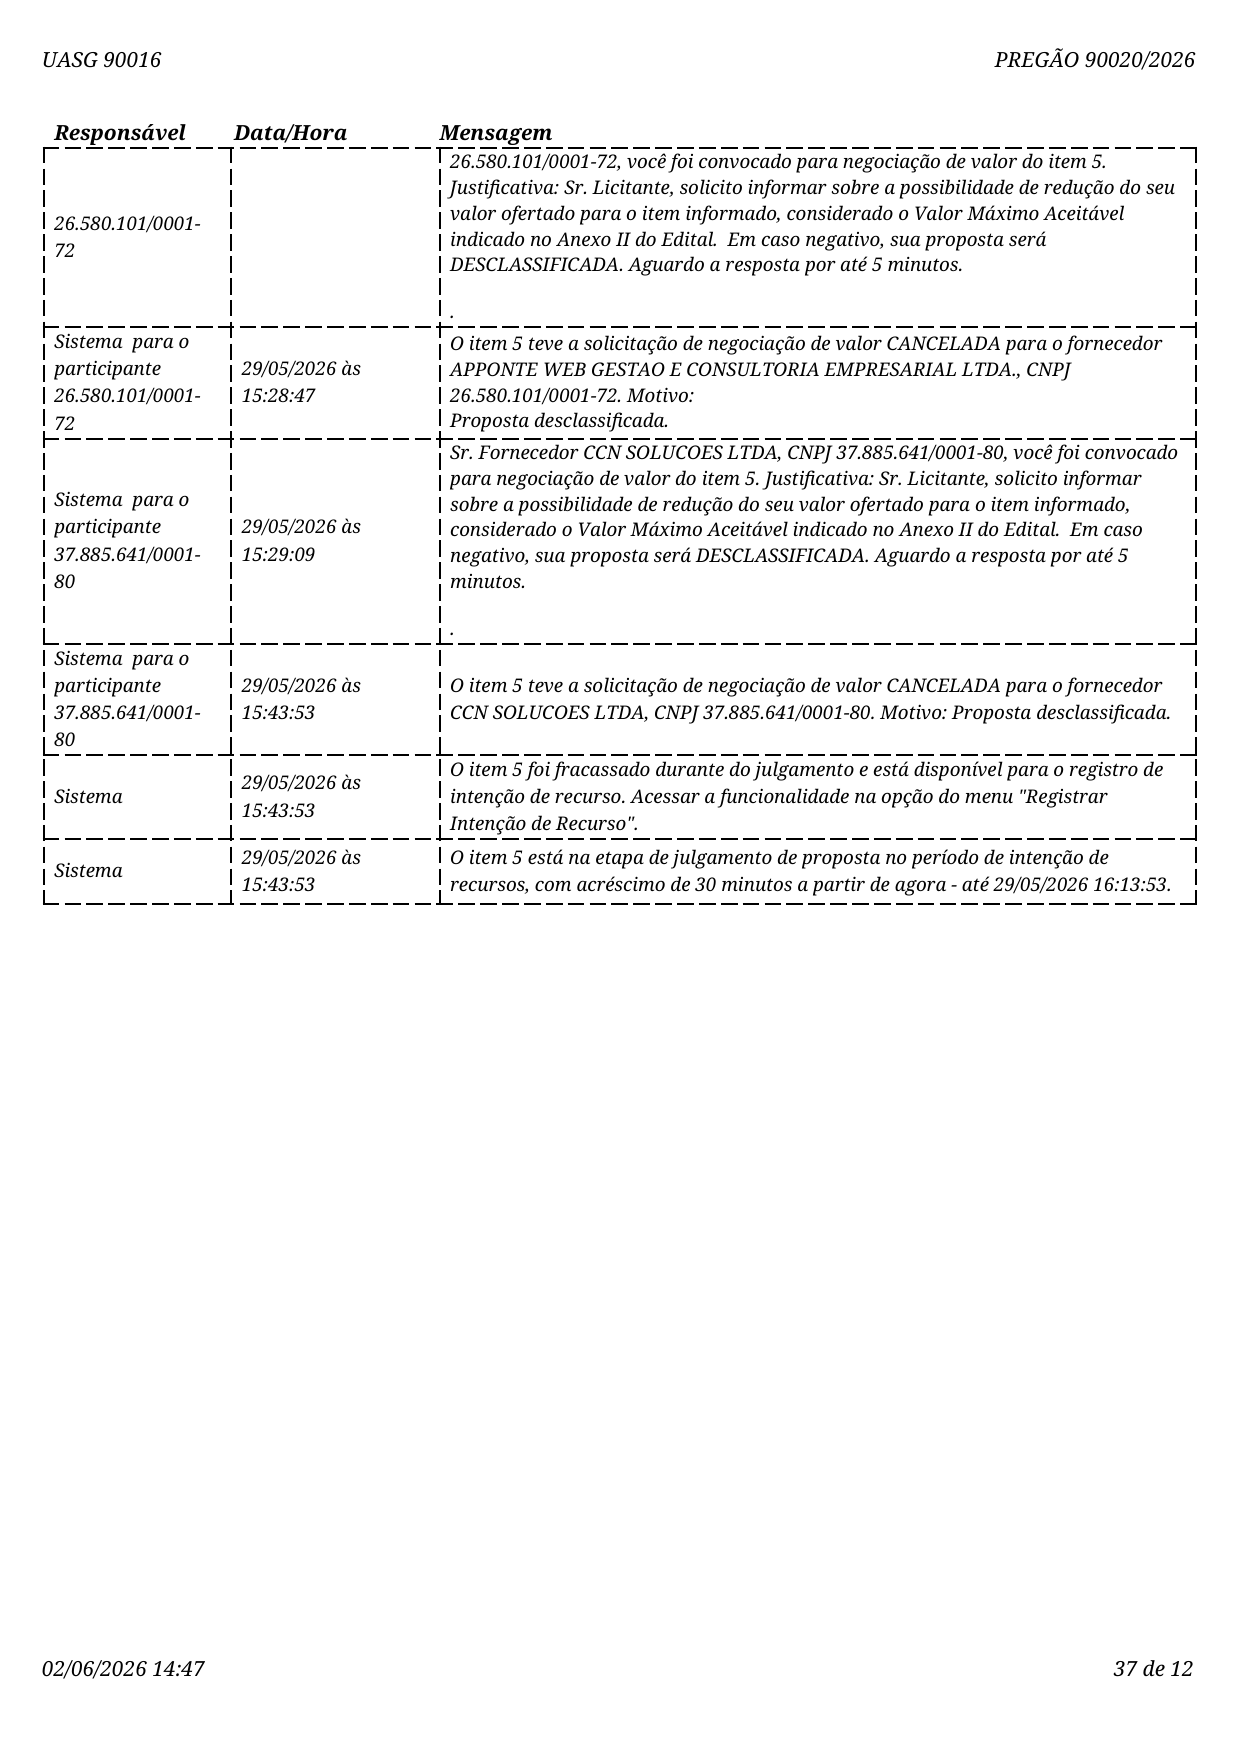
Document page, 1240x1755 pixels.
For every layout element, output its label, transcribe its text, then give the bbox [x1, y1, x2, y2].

table_cell [231, 147, 439, 326]
table_cell Sistema para o participante 37.885.641/0001-80 [44, 438, 231, 643]
table_cell Sistema [44, 754, 231, 838]
table_cell 29/05/2026 às 15:43:53 [231, 643, 439, 754]
table_cell O item 5 foi fracassado durante do julgamento e está disponível para o registro de intenção de recurso. Acessar a funcionalidade na opção do menu "Registrar Intenção de Recurso". [440, 754, 1196, 838]
table_cell 29/05/2026 às 15:43:53 [231, 754, 439, 838]
table_cell Sistema para o participante 26.580.101/0001-72 [44, 326, 231, 437]
table_cell Sr. Fornecedor CCN SOLUCOES LTDA, CNPJ 37.885.641/0001-80, você foi convocado para negociação de valor do item 5. Justificativa: Sr. Licitante, solicito informar sobre a possibilidade de redução do seu valor ofertado para o item informado, considerado o Valor Máximo Aceitável indicado no Anexo II do Edital. Em caso negativo, sua proposta será DESCLASSIFICADA. Aguardo a resposta por até 5 minutos. . [440, 438, 1196, 643]
table_cell O item 5 teve a solicitação de negociação de valor CANCELADA para o fornecedor CCN SOLUCOES LTDA, CNPJ 37.885.641/0001-80. Motivo: Proposta desclassificada. [440, 643, 1196, 754]
table_cell O item 5 teve a solicitação de negociação de valor CANCELADA para o fornecedor APPONTE WEB GESTAO E CONSULTORIA EMPRESARIAL LTDA., CNPJ 26.580.101/0001-72. Motivo: Proposta desclassificada. [440, 326, 1196, 437]
table_cell 29/05/2026 às 15:43:53 [231, 838, 439, 902]
table_cell O item 5 está na etapa de julgamento de proposta no período de intenção de recursos, com acréscimo de 30 minutos a partir de agora - até 29/05/2026 16:13:53. [440, 838, 1196, 902]
table_cell Sistema [44, 838, 231, 902]
table_cell 29/05/2026 às 15:29:09 [231, 438, 439, 643]
table_cell Sistema para o participante 37.885.641/0001-80 [44, 643, 231, 754]
table_cell 26.580.101/0001-72 [44, 147, 231, 326]
table_cell 26.580.101/0001-72, você foi convocado para negociação de valor do item 5. Justificativa: Sr. Licitante, solicito informar sobre a possibilidade de redução do seu valor ofertado para o item informado, considerado o Valor Máximo Aceitável indicado no Anexo II do Edital. Em caso negativo, sua proposta será DESCLASSIFICADA. Aguardo a resposta por até 5 minutos. . [440, 147, 1196, 326]
table_cell 29/05/2026 às 15:28:47 [231, 326, 439, 437]
